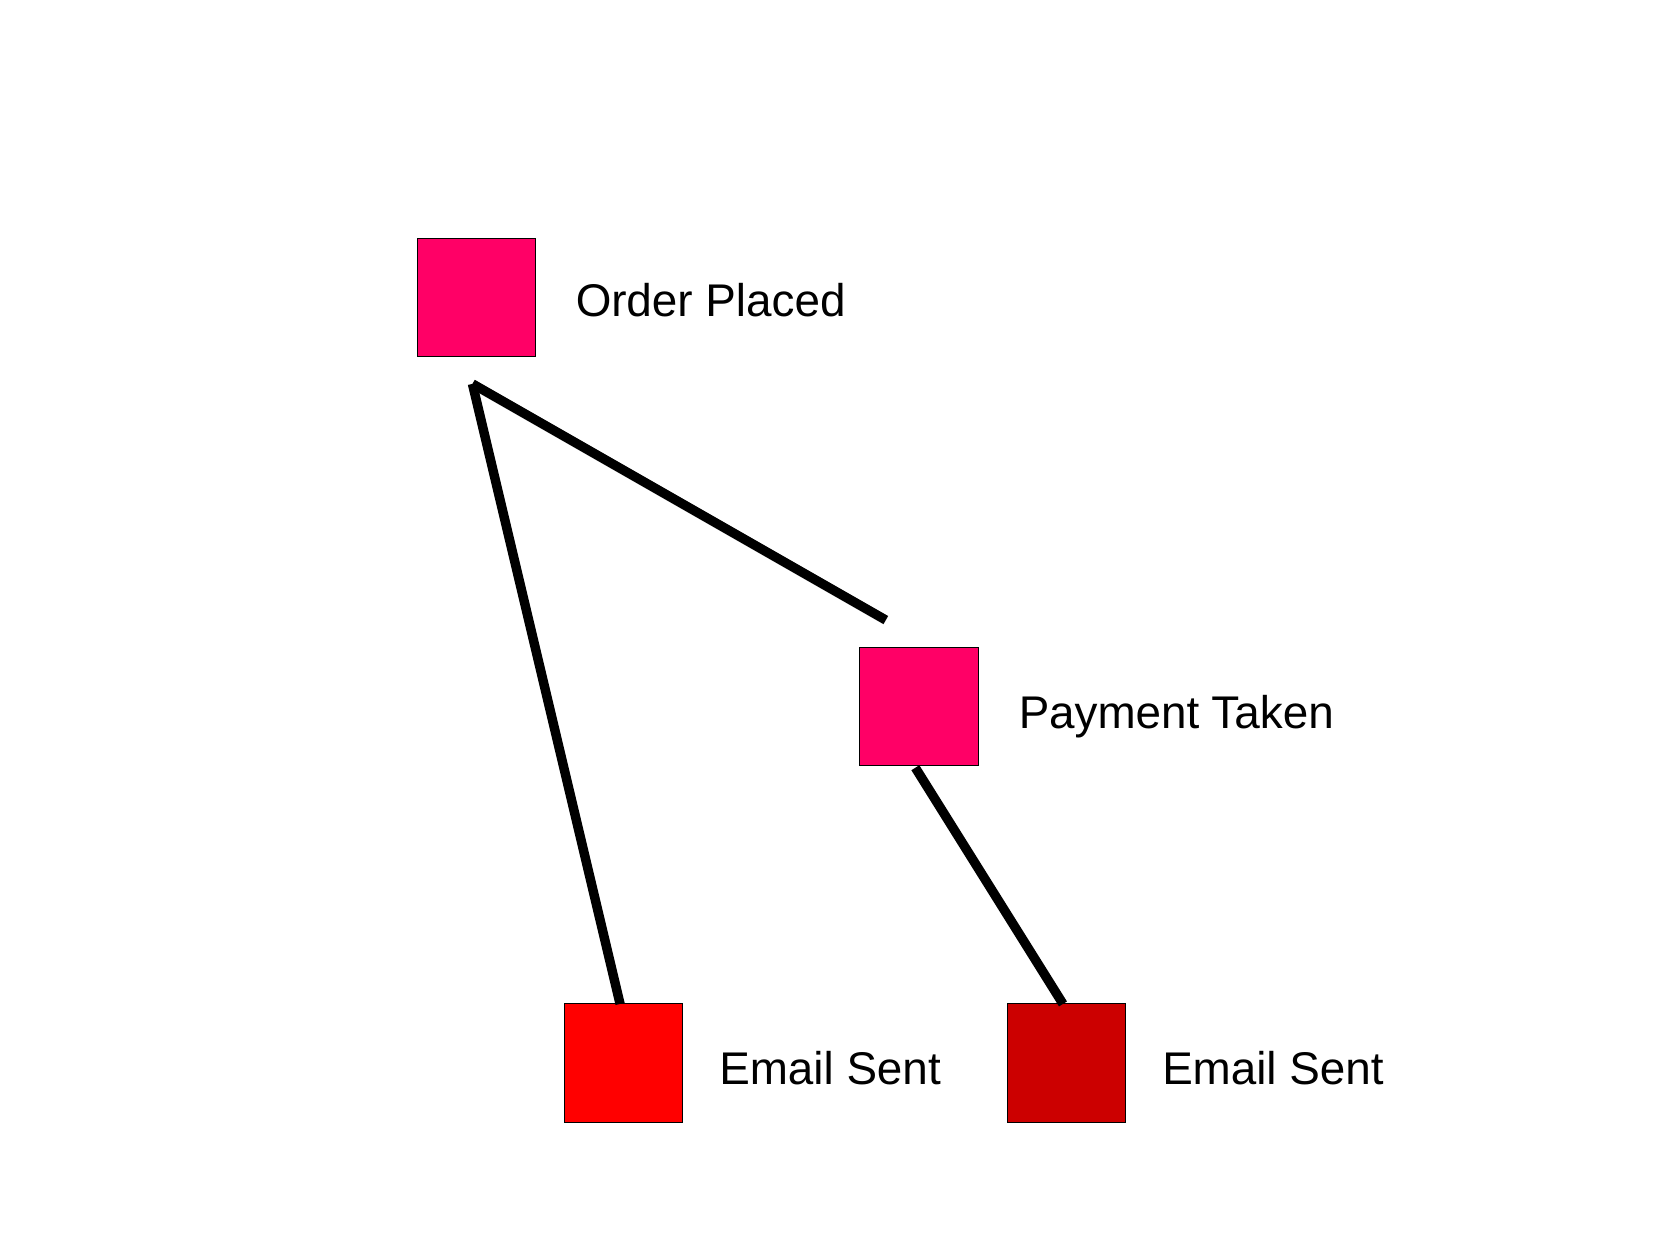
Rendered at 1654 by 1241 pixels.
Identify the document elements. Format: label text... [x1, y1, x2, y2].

text_box [1007, 1003, 1126, 1123]
text_box Email Sent [1147, 1035, 1399, 1102]
text_box [859, 647, 979, 766]
text_box Email Sent [704, 1035, 956, 1102]
text_box [564, 1003, 683, 1123]
text_box [417, 238, 536, 357]
text_box Order Placed [561, 267, 861, 335]
text_box Payment Taken [1003, 679, 1349, 746]
